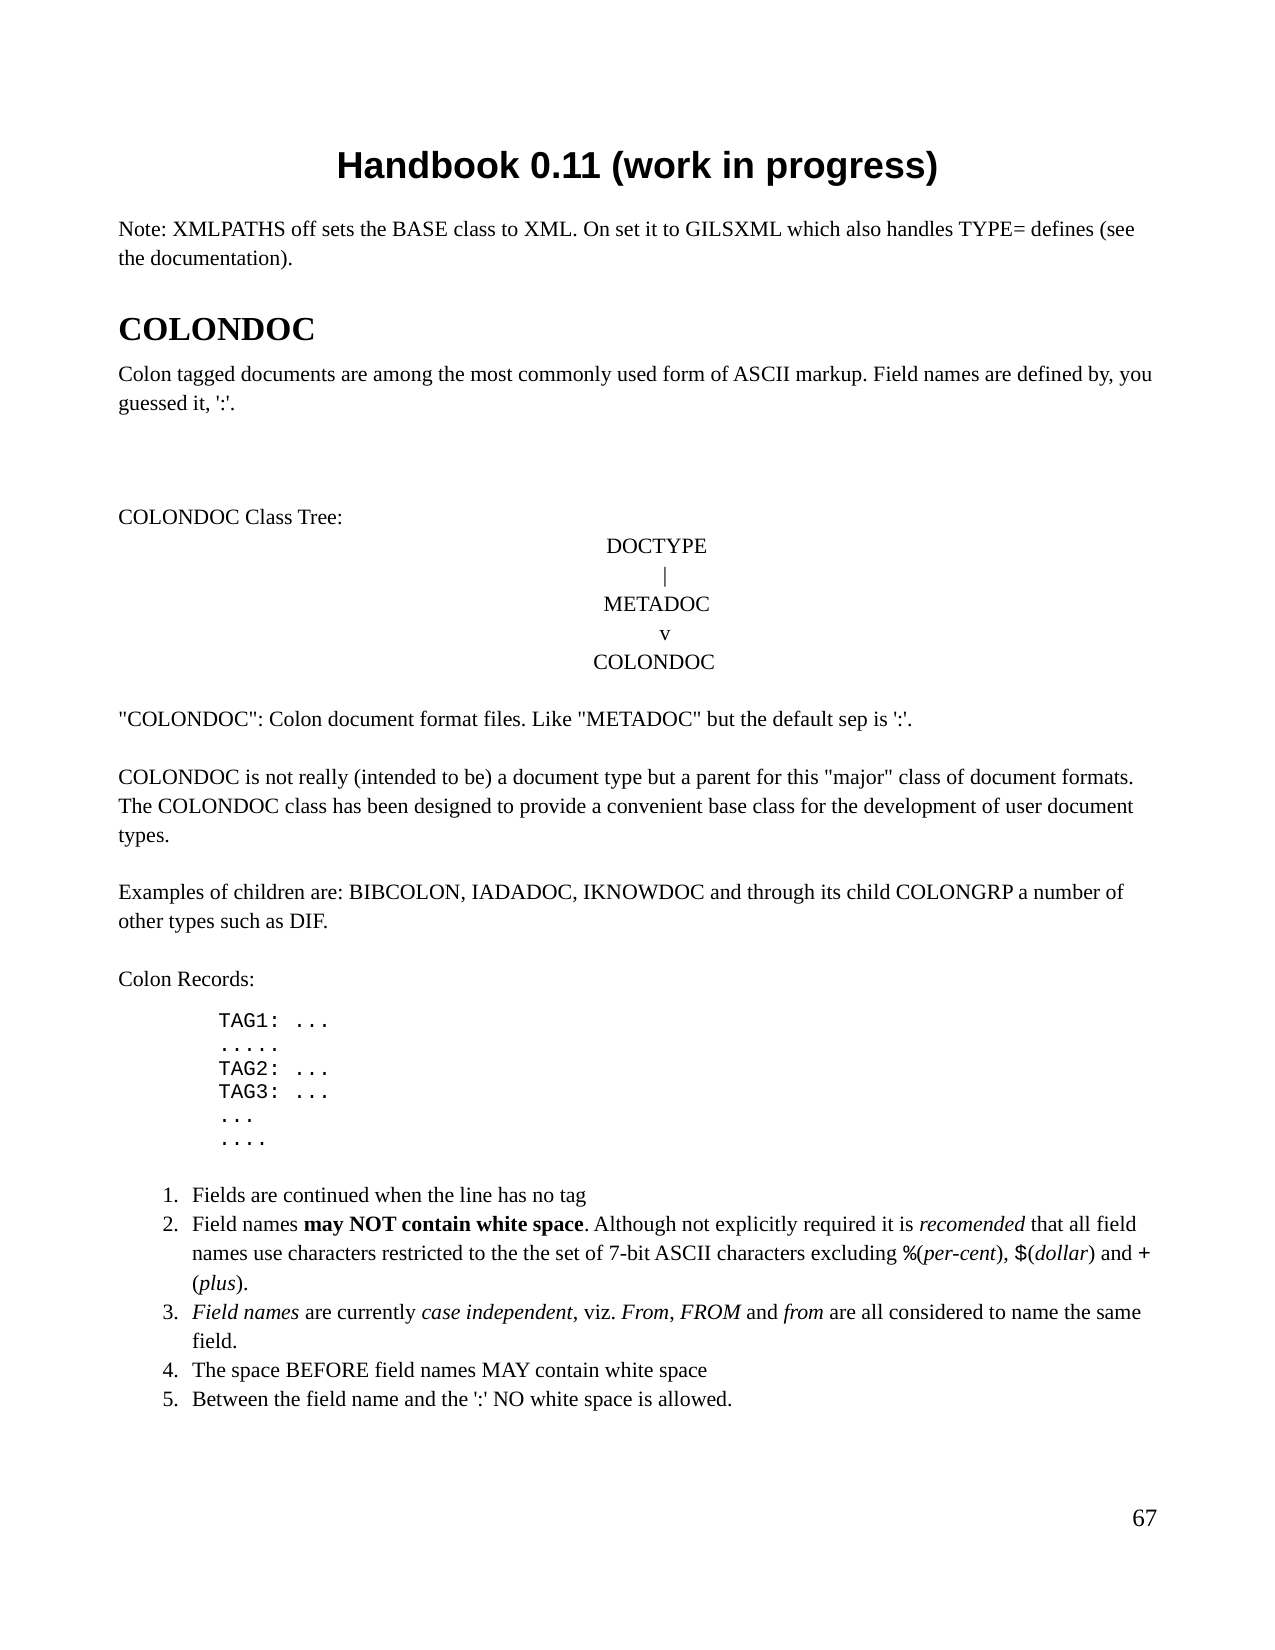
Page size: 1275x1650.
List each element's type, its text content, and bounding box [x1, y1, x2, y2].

text TAG2: ... [118, 1057, 1157, 1081]
text Examples of children are: BIBCOLON, IADADOC, IKNOWDOC and through its child COLONGRP a number of other types such as DIF. [118, 879, 1157, 933]
text | [118, 562, 1157, 587]
text COLONDOC Class Tree: [118, 504, 1157, 529]
text Colon tagged documents are among the most commonly used form of ASCII markup. Field names are defined by, you guessed it, ':'. [118, 361, 1157, 415]
text TAG3: ... [118, 1081, 1157, 1105]
text ... [118, 1105, 1157, 1128]
text Note: XMLPATHS off sets the BASE class to XML. On set it to GILSXML which also handles TYPE= defines (see the documentation). [118, 216, 1157, 270]
text COLONDOC is not really (intended to be) a document type but a parent for this "major" class of document formats. The COLONDOC class has been designed to provide a convenient base class for the development of user document types. [118, 764, 1157, 847]
text TAG1: ... [118, 1010, 1157, 1034]
subtitle COLONDOC [118, 309, 1157, 348]
text v [118, 620, 1157, 645]
text COLONDOC [118, 649, 1157, 674]
text METADOC [118, 591, 1157, 616]
text DOCTYPE [118, 533, 1157, 558]
list Field names are currently case independent, viz. From, FROM and from are all considered to name the same field. [162, 1299, 1157, 1353]
list Fields are continued when the line has no tag [162, 1182, 1157, 1207]
list Field names may NOT contain white space. Although not explicitly required it is recomended that all field names use characters restricted to the the set of 7-bit ASCII characters excluding %(per-cent), $(dollar) and +(plus). [162, 1211, 1157, 1295]
text Colon Records: [118, 966, 1157, 991]
list Between the field name and the ':' NO white space is allowed. [162, 1386, 1157, 1411]
text "COLONDOC": Colon document format files. Like "METADOC" but the default sep is ':'. [118, 706, 1157, 732]
list The space BEFORE field names MAY contain white space [162, 1357, 1157, 1382]
text .... [118, 1128, 1157, 1152]
text ..... [118, 1034, 1157, 1057]
